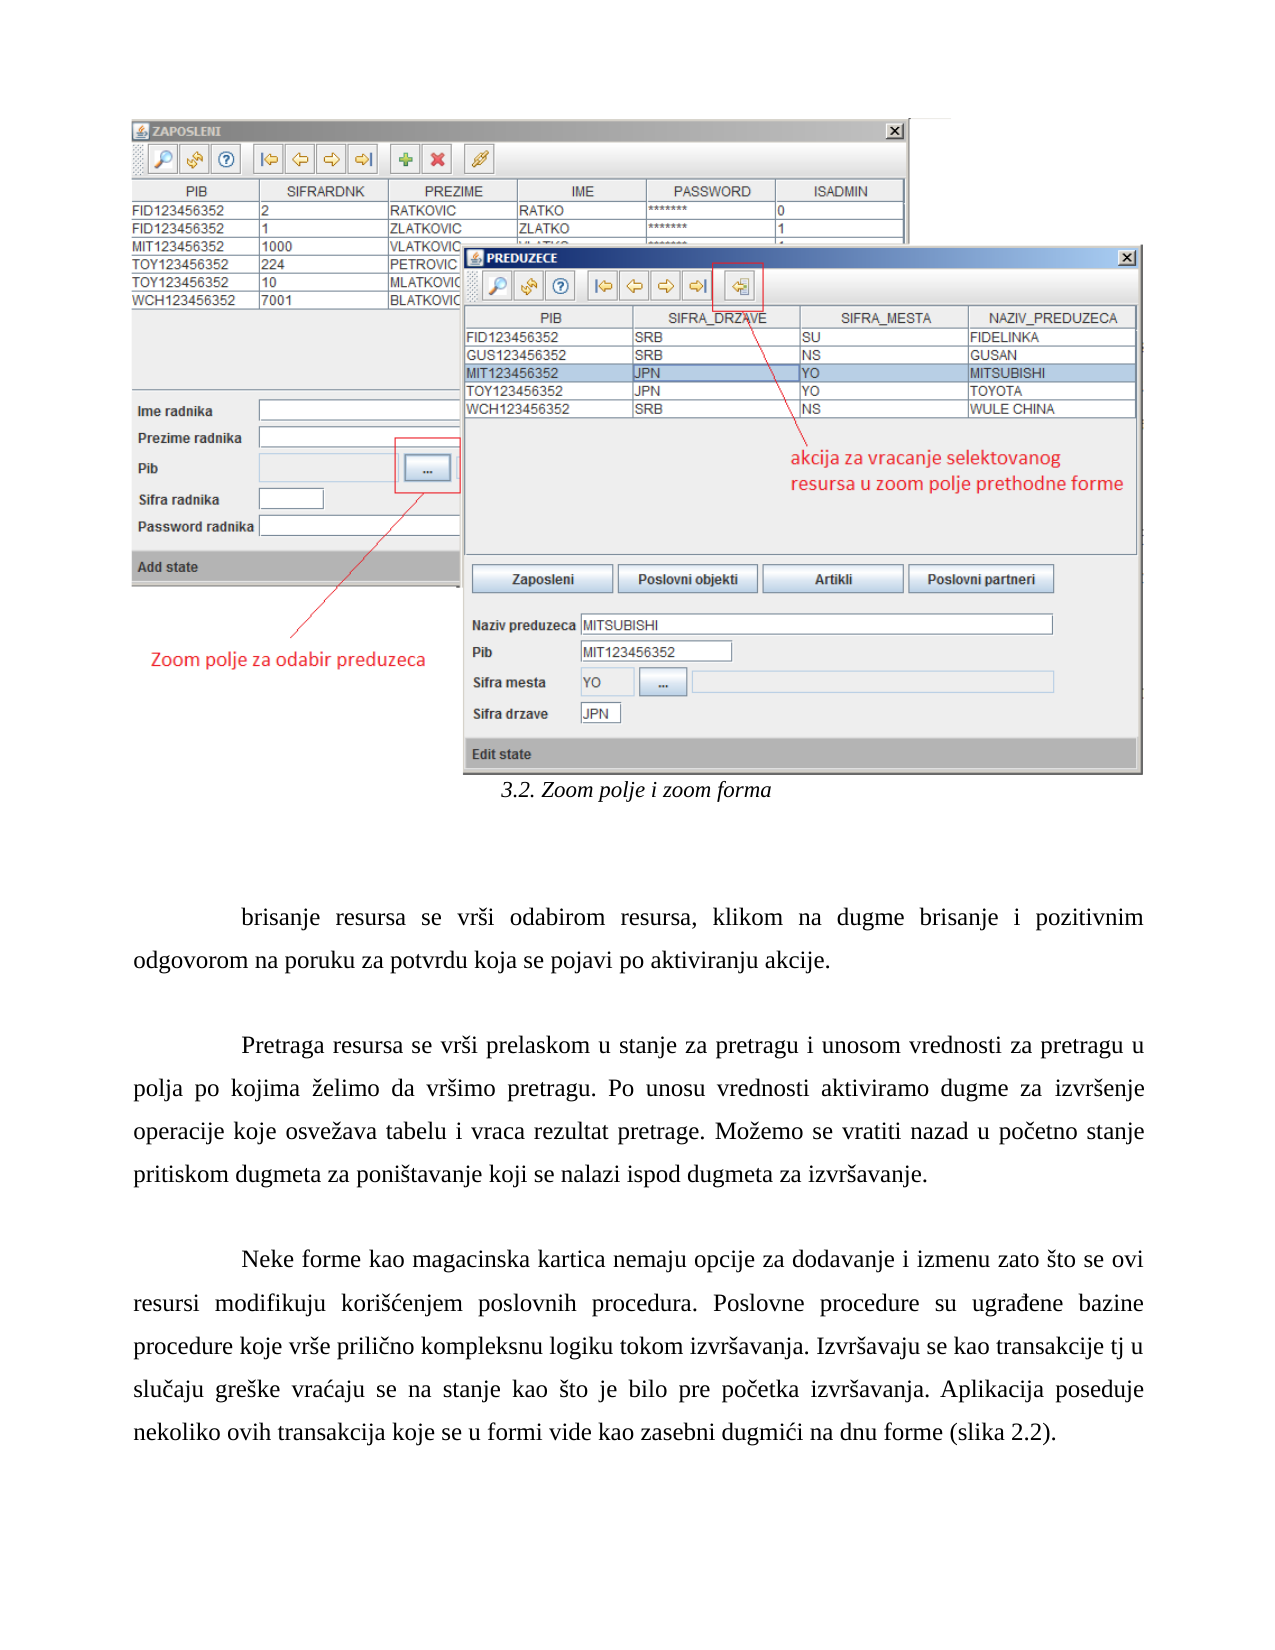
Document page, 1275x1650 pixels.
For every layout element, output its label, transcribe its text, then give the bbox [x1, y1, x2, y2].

picture [131, 118, 1144, 776]
text Pretraga resursa se vrši prelaskom u stanje za pretragu i unosom vrednosti za pretragu u polja po kojima želimo da vršimo pretragu. Po unosu vrednosti aktiviramo dugme za izvršenje operacije koje osvežava tabelu i vraca rezultat pretrage. Možemo se vratiti nazad u početno stanje pritiskom dugmeta za poništavanje koji se nalazi ispod dugmeta za izvršavanje. [133, 1030, 1145, 1188]
text Neke forme kao magacinska kartica nemaju opcije za dodavanje i izmenu zato što se ovi resursi modifikuju korišćenjem poslovnih procedura. Poslovne procedure su ugrađene bazine procedure koje vrše prilično kompleksnu logiku tokom izvršavanja. Izvršavaju se kao transakcije tj u slučaju greške vraćaju se na stanje kao što je bilo pre početka izvršavanja. Aplikacija poseduje nekoliko ovih transakcija koje se u formi vide kao zasebni dugmići na dnu forme (slika 2.2). [133, 1244, 1145, 1446]
text brisanje resursa se vrši odabirom resursa, klikom na dugme brisanje i pozitivnim odgovorom na poruku za potvrdu koja se pojavi po aktiviranju akcije. [133, 902, 1145, 973]
text 3.2. Zoom polje i zoom forma [132, 776, 1143, 802]
